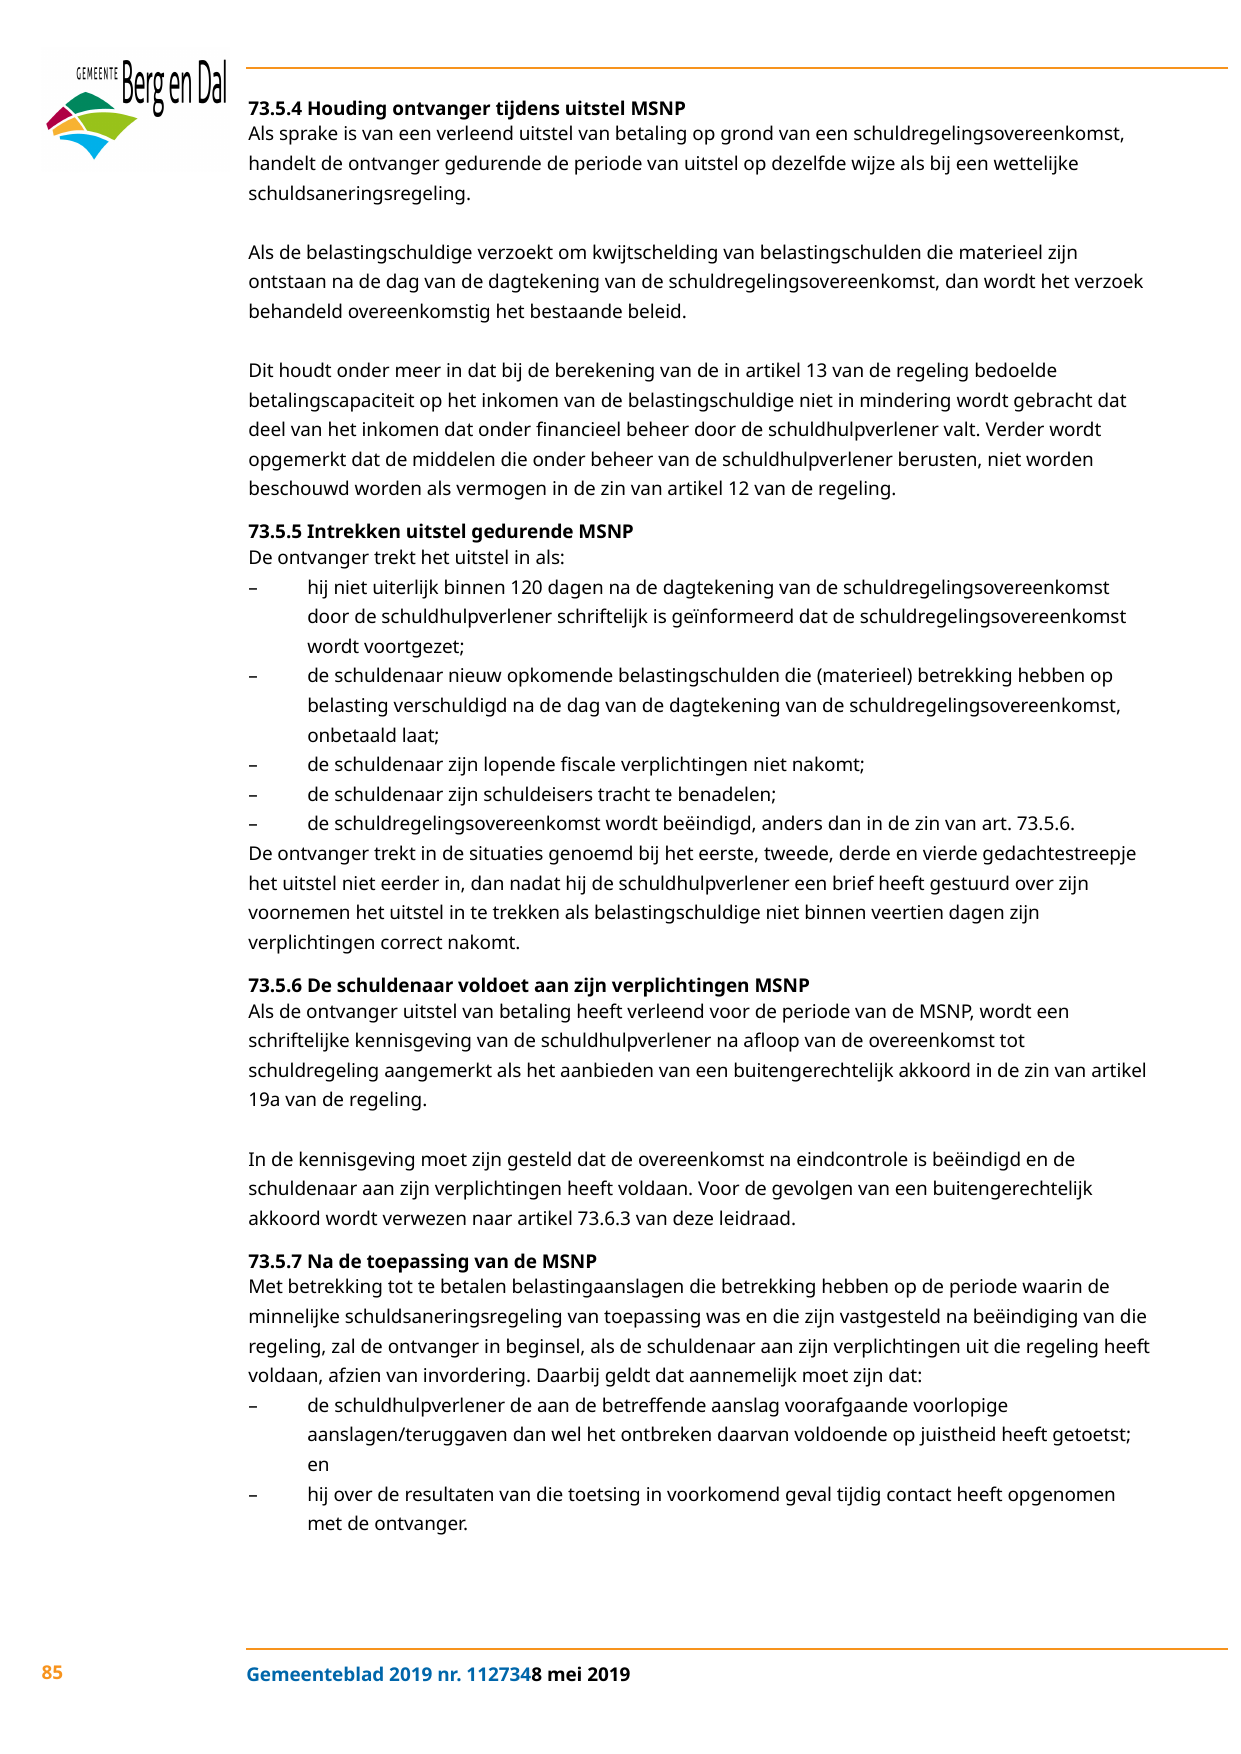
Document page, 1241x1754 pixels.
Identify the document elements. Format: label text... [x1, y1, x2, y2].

list de schuldenaar nieuw opkomende belastingschulden die (materieel) betrekking hebben op belasting verschuldigd na de dag van de dagtekening van de schuldregelingsovereenkomst, onbetaald laat; [248, 663, 1152, 748]
text Als de ontvanger uitstel van betaling heeft verleend voor de periode van de MSNP, wordt een schriftelijke kennisgeving van de schuldhulpverlener na afloop van de overeenkomst tot schuldregeling aangemerkt als het aanbieden van een buitengerechtelijk akkoord in de zin van artikel 19a van de regeling. [248, 998, 1152, 1112]
text In de kennisgeving moet zijn gesteld dat de overeenkomst na eindcontrole is beëindigd en de schuldenaar aan zijn verplichtingen heeft voldaan. Voor de gevolgen van een buitengerechtelijk akkoord wordt verwezen naar artikel 73.6.3 van deze leidraad. [248, 1146, 1152, 1231]
text 73.5.6 De schuldenaar voldoet aan zijn verplichtingen MSNP [248, 972, 1152, 998]
picture [41, 47, 231, 172]
list de schuldhulpverlener de aan de betreffende aanslag voorafgaande voorlopige aanslagen/teruggaven dan wel het ontbreken daarvan voldoende op juistheid heeft getoetst; en [248, 1392, 1152, 1477]
text De ontvanger trekt het uitstel in als: [248, 544, 1152, 570]
text Met betrekking tot te betalen belastingaanslagen die betrekking hebben op de periode waarin de minnelijke schuldsaneringsregeling van toepassing was en die zijn vastgesteld na beëindiging van die regeling, zal de ontvanger in beginsel, als de schuldenaar aan zijn verplichtingen uit die regeling heeft voldaan, afzien van invordering. Daarbij geldt dat aannemelijk moet zijn dat: [248, 1274, 1152, 1388]
text De ontvanger trekt in de situaties genoemd bij het eerste, tweede, derde en vierde gedachtestreepje het uitstel niet eerder in, dan nadat hij de schuldhulpverlener een brief heeft gestuurd over zijn voornemen het uitstel in te trekken als belastingschuldige niet binnen veertien dagen zijn verplichtingen correct nakomt. [248, 840, 1152, 955]
text 73.5.5 Intrekken uitstel gedurende MSNP [248, 519, 1152, 544]
text 73.5.4 Houding ontvanger tijdens uitstel MSNP [248, 95, 1152, 121]
list hij over de resultaten van die toetsing in voorkomend geval tijdig contact heeft opgenomen met de ontvanger. [248, 1481, 1152, 1536]
text 73.5.7 Na de toepassing van de MSNP [248, 1248, 1152, 1274]
text Als sprake is van een verleend uitstel van betaling op grond van een schuldregelingsovereenkomst, handelt de ontvanger gedurende de periode van uitstel op dezelfde wijze als bij een wettelijke schuldsaneringsregeling. [248, 121, 1152, 205]
list de schuldenaar zijn lopende fiscale verplichtingen niet nakomt; [248, 751, 1152, 777]
list de schuldenaar zijn schuldeisers tracht te benadelen; [248, 781, 1152, 807]
text Als de belastingschuldige verzoekt om kwijtschelding van belastingschulden die materieel zijn ontstaan na de dag van de dagtekening van de schuldregelingsovereenkomst, dan wordt het verzoek behandeld overeenkomstig het bestaande beleid. [248, 239, 1152, 324]
list de schuldregelingsovereenkomst wordt beëindigd, anders dan in de zin van art. 73.5.6. [248, 811, 1152, 836]
list hij niet uiterlijk binnen 120 dagen na de dagtekening van de schuldregelingsovereenkomst door de schuldhulpverlener schriftelijk is geïnformeerd dat de schuldregelingsovereenkomst wordt voortgezet; [248, 574, 1152, 659]
text Dit houdt onder meer in dat bij de berekening van de in artikel 13 van de regeling bedoelde betalingscapaciteit op het inkomen van de belastingschuldige niet in mindering wordt gebracht dat deel van het inkomen dat onder financieel beheer door de schuldhulpverlener valt. Verder wordt opgemerkt dat de middelen die onder beheer van de schuldhulpverlener berusten, niet worden beschouwd worden als vermogen in de zin van artikel 12 van de regeling. [248, 357, 1152, 501]
